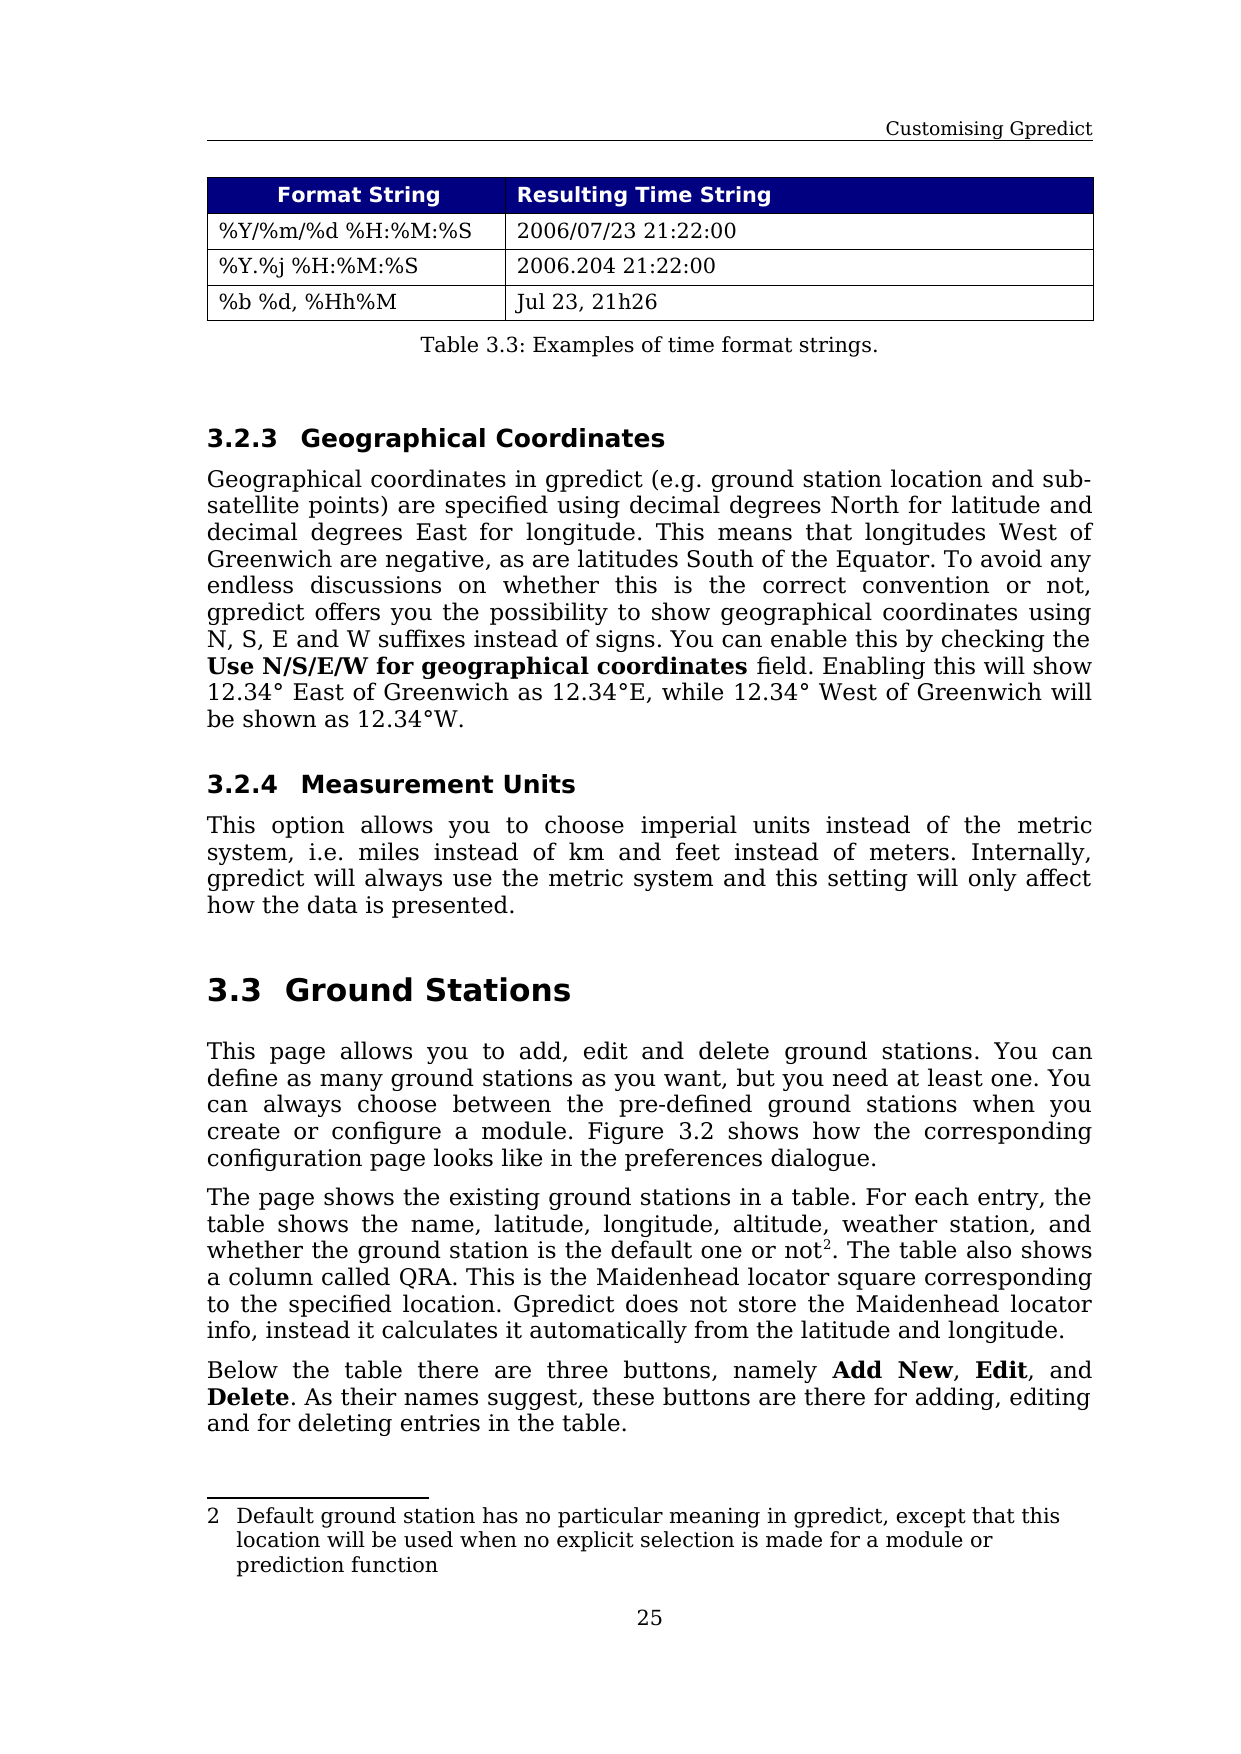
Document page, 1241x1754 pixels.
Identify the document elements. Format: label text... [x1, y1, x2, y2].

text Default ground station has no particular meaning in gpredict, except that this location will be used when no explicit selection is made for a module or prediction function [207, 1504, 1093, 1577]
text Below the table there are three buttons, namely Add New, Edit, and Delete. As their names suggest, these buttons are there for adding, editing and for deleting entries in the table. [207, 1357, 1093, 1437]
table_cell 2006.204 21:22:00 [506, 250, 1093, 284]
subtitle Ground Stations [207, 972, 1093, 1009]
table_header Format String [208, 178, 505, 213]
table_cell %b %d, %Hh%M [208, 286, 505, 320]
subtitle Geographical Coordinates [207, 424, 1093, 453]
text Table 3.3: Examples of time format strings. [207, 333, 1093, 357]
table_cell %Y.%j %H:%M:%S [208, 250, 505, 284]
text This option allows you to choose imperial units instead of the metric system, i.e. miles instead of km and feet instead of meters. Internally, gpredict will always use the metric system and this setting will only affect how the data is presented. [207, 812, 1093, 919]
table_cell %Y/%m/%d %H:%M:%S [208, 214, 505, 249]
table_cell 2006/07/23 21:22:00 [506, 214, 1093, 249]
table_cell Jul 23, 21h26 [506, 286, 1093, 320]
text Geographical coordinates in gpredict (e.g. ground station location and sub-satellite points) are specified using decimal degrees North for latitude and decimal degrees East for longitude. This means that longitudes West of Greenwich are negative, as are latitudes South of the Equator. To avoid any endless discussions on whether this is the correct convention or not, gpredict offers you the possibility to show geographical coordinates using N, S, E and W suffixes instead of signs. You can enable this by checking the Use N/S/E/W for geographical coordinates field. Enabling this will show 12.34° East of Greenwich as 12.34°E, while 12.34° West of Greenwich will be shown as 12.34°W. [207, 466, 1093, 733]
subtitle Measurement Units [207, 770, 1093, 799]
text The page shows the existing ground stations in a table. For each entry, the table shows the name, latitude, longitude, altitude, weather station, and whether the ground station is the default one or not. The table also shows a column called QRA. This is the Maidenhead locator square corresponding to the specified location. Gpredict does not store the Maidenhead locator info, instead it calculates it automatically from the latitude and longitude. [207, 1184, 1093, 1344]
table_header Resulting Time String [506, 178, 1093, 213]
text This page allows you to add, edit and delete ground stations. You can define as many ground stations as you want, but you need at least one. You can always choose between the pre-defined ground stations when you create or configure a module. Figure 3.2 shows how the corresponding configuration page looks like in the preferences dialogue. [207, 1038, 1093, 1172]
